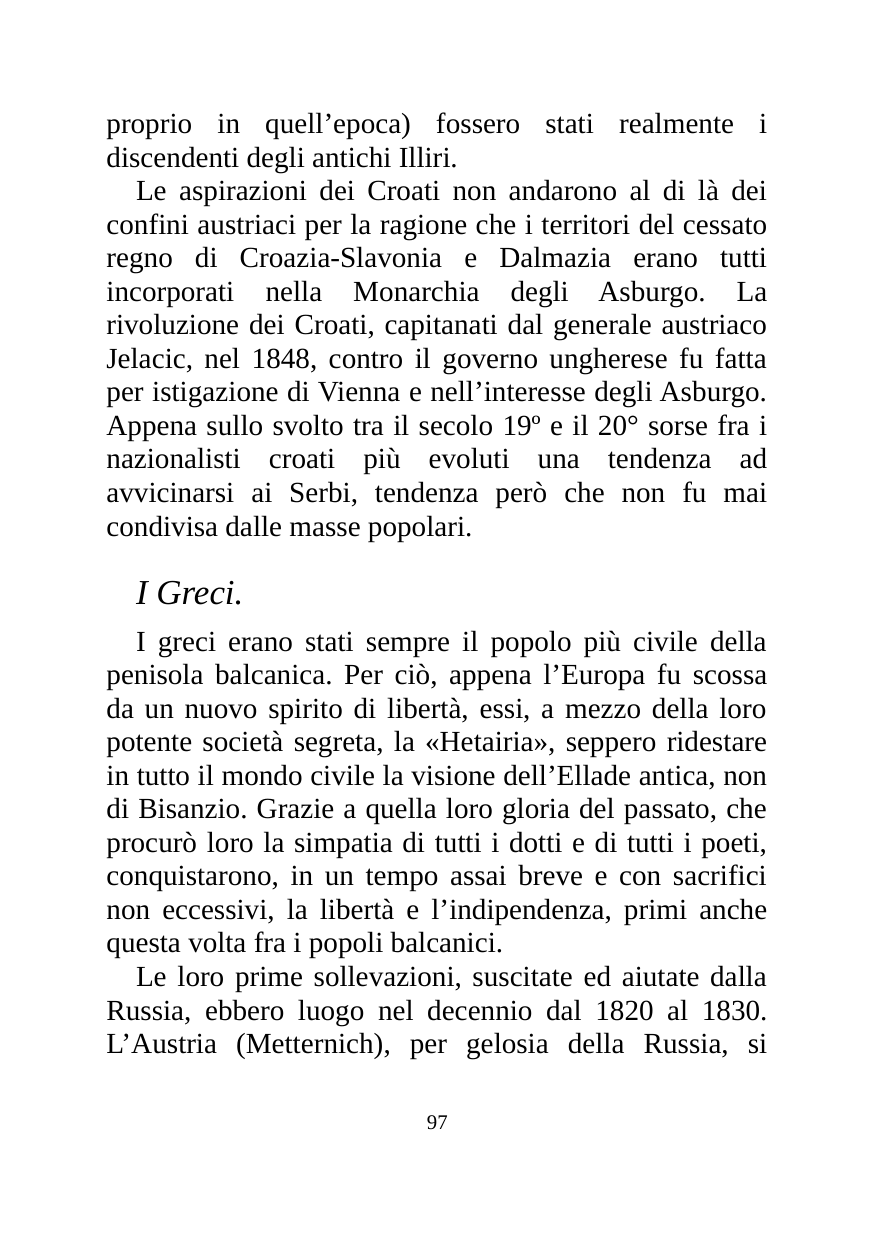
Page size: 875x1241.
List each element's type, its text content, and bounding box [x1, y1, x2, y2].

text Le aspirazioni dei Croati non andarono al di là dei confini austriaci per la ragione che i territori del cessato regno di Croazia-Slavonia e Dalmazia erano tutti incorporati nella Monarchia degli Asburgo. La rivoluzione dei Croati, capitanati dal generale austriaco Jelacic, nel 1848, contro il governo ungherese fu fatta per istigazione di Vienna e nell’interesse degli Asburgo. Appena sullo svolto tra il secolo 19º e il 20° sorse fra i nazionalisti croati più evoluti una tendenza ad avvicinarsi ai Serbi, tendenza però che non fu mai condivisa dalle masse popolari. [106, 173, 768, 542]
text Le loro prime sollevazioni, suscitate ed aiutate dalla Russia, ebbero luogo nel decennio dal 1820 al 1830. L’Austria (Metternich), per gelosia della Russia, si [106, 959, 768, 1060]
text proprio in quell’epoca) fossero stati realmente i discendenti degli antichi Illiri. [106, 106, 768, 173]
text I greci erano stati sempre il popolo più civile della penisola balcanica. Per ciò, appena l’Europa fu scossa da un nuovo spirito di libertà, essi, a mezzo della loro potente società segreta, la «Hetairia», seppero ridestare in tutto il mondo civile la visione dell’Ellade antica, non di Bisanzio. Grazie a quella loro gloria del passato, che procurò loro la simpatia di tutti i dotti e di tutti i poeti, conquistarono, in un tempo assai breve e con sacrifici non eccessivi, la libertà e l’indipendenza, primi anche questa volta fra i popoli balcanici. [106, 624, 768, 959]
subtitle I Greci. [136, 572, 768, 612]
